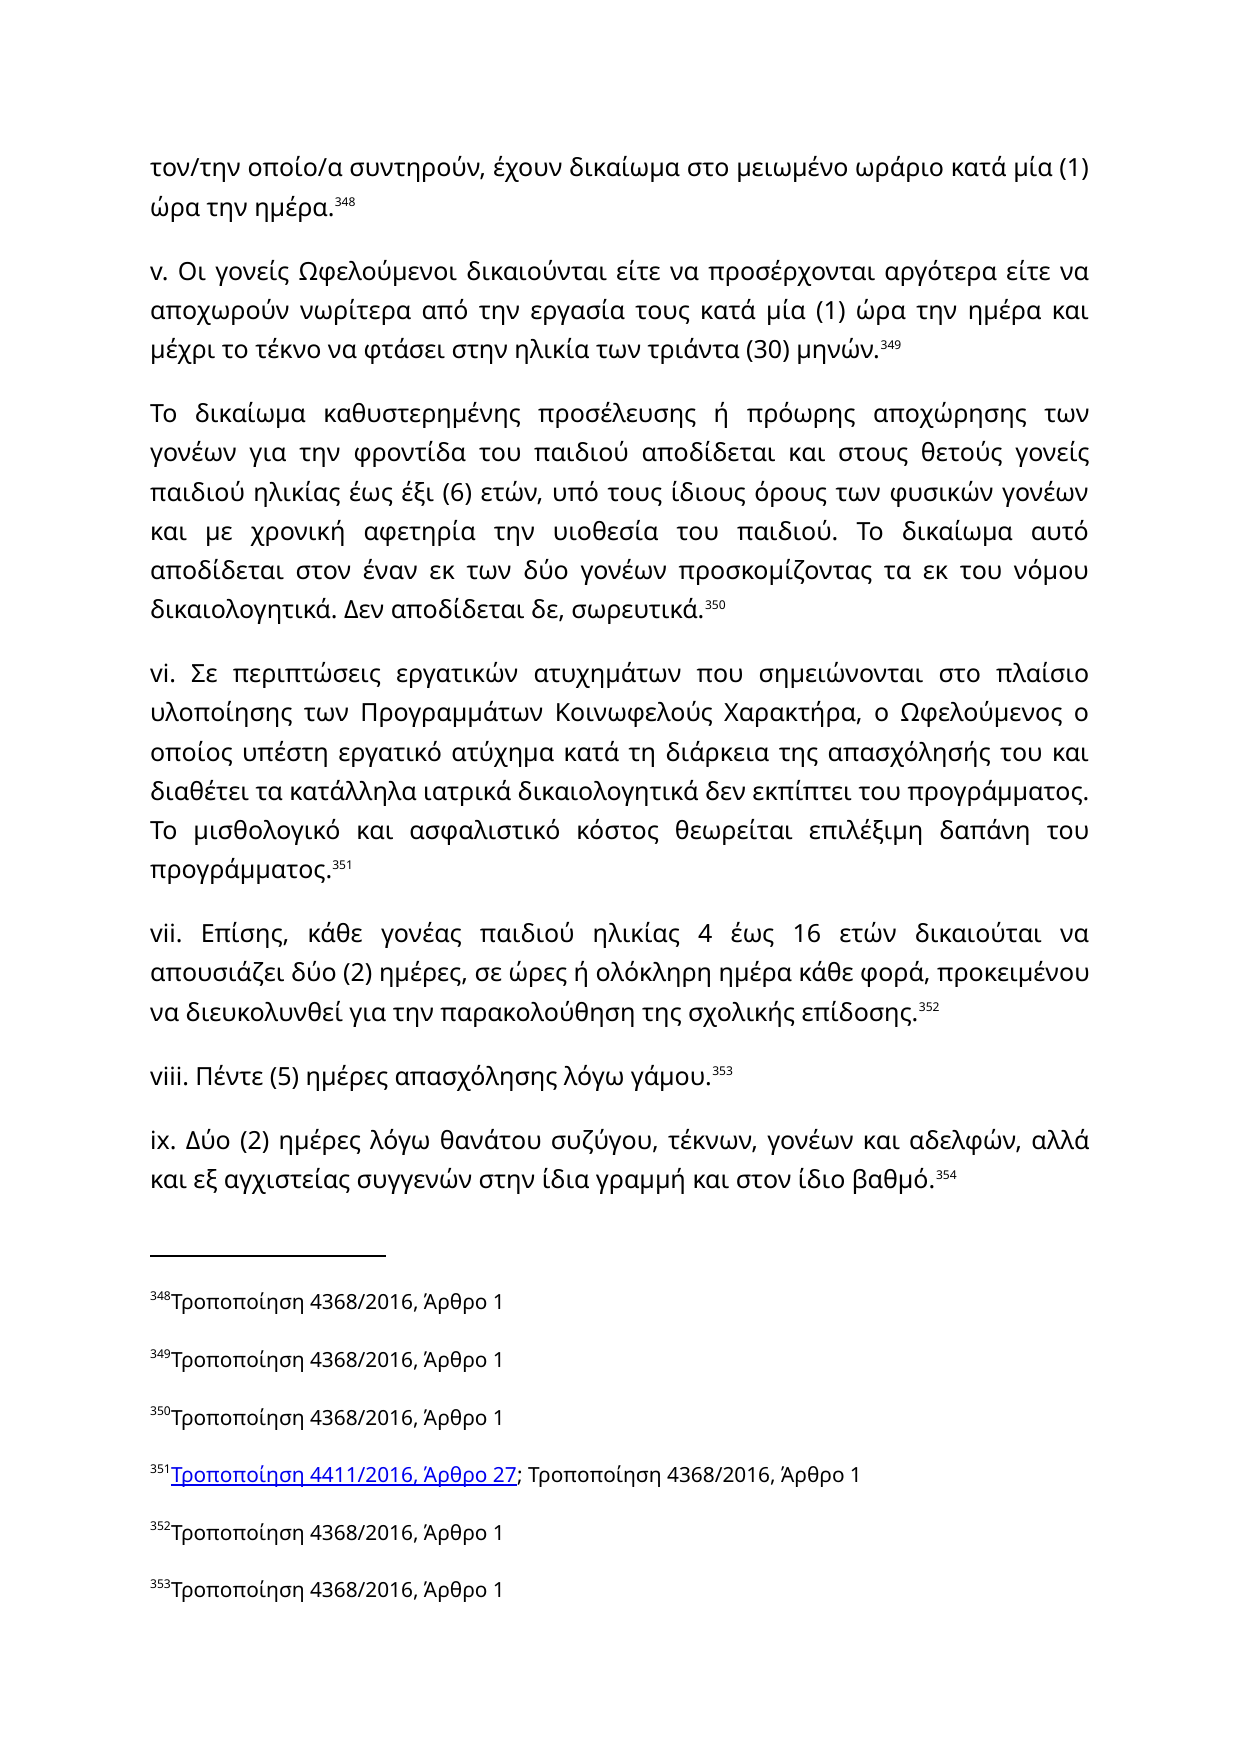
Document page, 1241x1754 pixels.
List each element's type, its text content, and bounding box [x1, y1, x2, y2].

text Τροποποίηση 4368/2016, Άρθρο 1 [150, 1518, 1090, 1546]
text Τροποποίηση 4368/2016, Άρθρο 1 [150, 1287, 1090, 1316]
text vii. Επίσης, κάθε γονέας παιδιού ηλικίας 4 έως 16 ετών δικαιούται να απουσιάζει δύο (2) ημέρες, σε ώρες ή ολόκληρη ημέρα κάθε φορά, προκειμένου να διευκολυνθεί για την παρακολούθηση της σχολικής επίδοσης. [150, 916, 1090, 1028]
text v. Οι γονείς Ωφελούμενοι δικαιούνται είτε να προσέρχονται αργότερα είτε να αποχωρούν νωρίτερα από την εργασία τους κατά μία (1) ώρα την ημέρα και μέχρι το τέκνο να φτάσει στην ηλικία των τριάντα (30) μηνών. [150, 253, 1090, 366]
text viii. Πέντε (5) ημέρες απασχόλησης λόγω γάμου. [150, 1058, 1090, 1092]
text Τροποποίηση 4368/2016, Άρθρο 1 [150, 1403, 1090, 1431]
text Τροποποίηση 4368/2016, Άρθρο 1 [150, 1345, 1090, 1373]
text τον/την οποίο/α συντηρούν, έχουν δικαίωμα στο μειωμένο ωράριο κατά μία (1) ώρα την ημέρα. [150, 150, 1090, 223]
text ix. Δύο (2) ημέρες λόγω θανάτου συζύγου, τέκνων, γονέων και αδελφών, αλλά και εξ αγχιστείας συγγενών στην ίδια γραμμή και στον ίδιο βαθμό. [150, 1122, 1090, 1196]
text Τροποποίηση 4368/2016, Άρθρο 1 [150, 1576, 1090, 1604]
text Τροποποίηση 4411/2016, Άρθρο 27; Τροποποίηση 4368/2016, Άρθρο 1 [150, 1460, 1090, 1489]
text vi. Σε περιπτώσεις εργατικών ατυχημάτων που σημειώνονται στο πλαίσιο υλοποίησης των Προγραμμάτων Κοινωφελούς Χαρακτήρα, ο Ωφελούμενος ο οποίος υπέστη εργατικό ατύχημα κατά τη διάρκεια της απασχόλησής του και διαθέτει τα κατάλληλα ιατρικά δικαιολογητικά δεν εκπίπτει του προγράμματος. Το μισθολογικό και ασφαλιστικό κόστος θεωρείται επιλέξιμη δαπάνη του προγράμματος. [150, 656, 1090, 886]
text Το δικαίωμα καθυστερημένης προσέλευσης ή πρόωρης αποχώρησης των γονέων για την φροντίδα του παιδιού αποδίδεται και στους θετούς γονείς παιδιού ηλικίας έως έξι (6) ετών, υπό τους ίδιους όρους των φυσικών γονέων και με χρονική αφετηρία την υιοθεσία του παιδιού. Το δικαίωμα αυτό αποδίδεται στον έναν εκ των δύο γονέων προσκομίζοντας τα εκ του νόμου δικαιολογητικά. Δεν αποδίδεται δε, σωρευτικά. [150, 396, 1090, 626]
